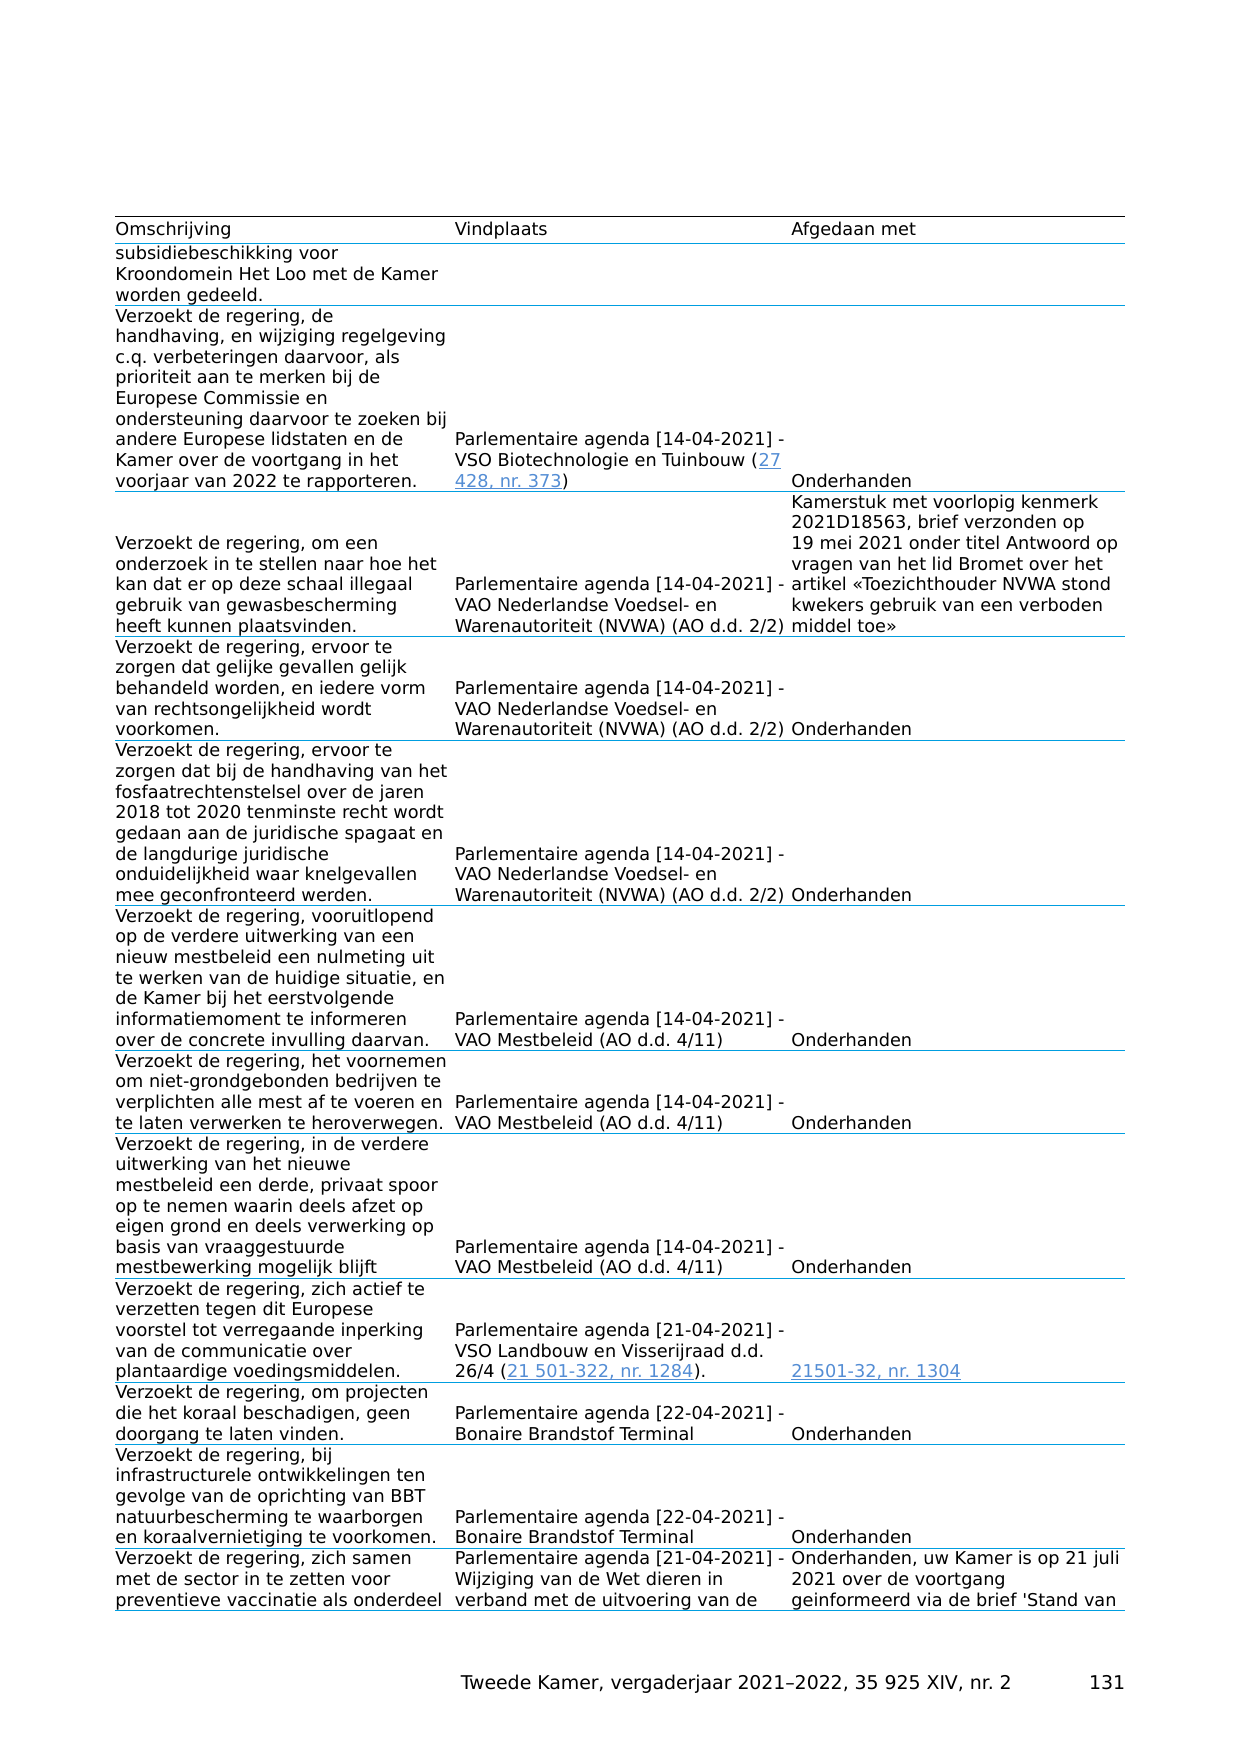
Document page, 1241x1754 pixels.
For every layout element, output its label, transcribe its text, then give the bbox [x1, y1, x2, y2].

table_cell Verzoekt de regering, zich actief te verzetten tegen dit Europese voorstel tot verregaande inperking van de communicatie over plantaardige voedingsmiddelen. [115, 1279, 452, 1382]
table_cell Parlementaire agenda [22-04-2021] - Bonaire Brandstof Terminal [452, 1383, 788, 1444]
table_cell Omschrijving [115, 217, 452, 243]
table_cell [788, 244, 1125, 305]
table_cell Verzoekt de regering, om projecten die het koraal beschadigen, geen doorgang te laten vinden. [115, 1383, 452, 1444]
table_cell Parlementaire agenda [21-04-2021] - Wijziging van de Wet dieren in verband met de uitvoering van de [452, 1549, 788, 1610]
table_cell 21501-32, nr. 1304 [788, 1279, 1125, 1382]
table_cell Verzoekt de regering, de handhaving, en wijziging regelgeving c.q. verbeteringen daarvoor, als prioriteit aan te merken bij de Europese Commissie en ondersteuning daarvoor te zoeken bij andere Europese lidstaten en de Kamer over de voortgang in het voorjaar van 2022 te rapporteren. [115, 306, 452, 491]
table_cell Parlementaire agenda [14-04-2021] - VSO Biotechnologie en Tuinbouw (27 428, nr. 373) [452, 306, 788, 491]
table_cell Parlementaire agenda [22-04-2021] - Bonaire Brandstof Terminal [452, 1445, 788, 1548]
table_cell Onderhanden [788, 1445, 1125, 1548]
table_cell Onderhanden, uw Kamer is op 21 juli 2021 over de voortgang geinformeerd via de brief 'Stand van [788, 1549, 1125, 1610]
table_cell Afgedaan met [788, 217, 1125, 243]
table_cell Verzoekt de regering, het voornemen om niet-grondgebonden bedrijven te verplichten alle mest af te voeren en te laten verwerken te heroverwegen. [115, 1051, 452, 1133]
table_cell [452, 244, 788, 305]
table_cell Parlementaire agenda [21-04-2021] - VSO Landbouw en Visserijraad d.d. 26/4 (21 501-322, nr. 1284). [452, 1279, 788, 1382]
table_cell Verzoekt de regering, vooruitlopend op de verdere uitwerking van een nieuw mestbeleid een nulmeting uit te werken van de huidige situatie, en de Kamer bij het eerstvolgende informatiemoment te informeren over de concrete invulling daarvan. [115, 906, 452, 1050]
table_cell Verzoekt de regering, om een onderzoek in te stellen naar hoe het kan dat er op deze schaal illegaal gebruik van gewasbescherming heeft kunnen plaatsvinden. [115, 492, 452, 636]
table_cell Kamerstuk met voorlopig kenmerk 2021D18563, brief verzonden op 19 mei 2021 onder titel Antwoord op vragen van het lid Bromet over het artikel «Toezichthouder NVWA stond kwekers gebruik van een verboden middel toe» [788, 492, 1125, 636]
table_cell Verzoekt de regering, bij infrastructurele ontwikkelingen ten gevolge van de oprichting van BBT natuurbescherming te waarborgen en koraalvernietiging te voorkomen. [115, 1445, 452, 1548]
table_cell Onderhanden [788, 741, 1125, 905]
table_cell Parlementaire agenda [14-04-2021] - VAO Mestbeleid (AO d.d. 4/11) [452, 1051, 788, 1133]
table_cell Parlementaire agenda [14-04-2021] - VAO Nederlandse Voedsel- en Warenautoriteit (NVWA) (AO d.d. 2/2) [452, 492, 788, 636]
table_header Stand van zaken moties Minister van Landbouw, Natuur en Voedselkwaliteit (Tweede Kamer) [115, 191, 1125, 216]
table_cell Verzoekt de regering, in de verdere uitwerking van het nieuwe mestbeleid een derde, privaat spoor op te nemen waarin deels afzet op eigen grond en deels verwerking op basis van vraaggestuurde mestbewerking mogelijk blijft [115, 1134, 452, 1278]
table_cell Parlementaire agenda [14-04-2021] - VAO Nederlandse Voedsel- en Warenautoriteit (NVWA) (AO d.d. 2/2) [452, 741, 788, 905]
table_cell Vindplaats [452, 217, 788, 243]
table_cell Onderhanden [788, 306, 1125, 491]
table_cell Onderhanden [788, 1134, 1125, 1278]
table_cell Onderhanden [788, 906, 1125, 1050]
table_cell Parlementaire agenda [14-04-2021] - VAO Mestbeleid (AO d.d. 4/11) [452, 1134, 788, 1278]
table_cell Verzoekt de regering, ervoor te zorgen dat gelijke gevallen gelijk behandeld worden, en iedere vorm van rechtsongelijkheid wordt voorkomen. [115, 637, 452, 740]
table_cell Onderhanden [788, 1051, 1125, 1133]
table_cell Parlementaire agenda [14-04-2021] - VAO Mestbeleid (AO d.d. 4/11) [452, 906, 788, 1050]
table_cell Verzoekt de regering, zich samen met de sector in te zetten voor preventieve vaccinatie als onderdeel [115, 1549, 452, 1610]
table_cell Onderhanden [788, 637, 1125, 740]
table_cell Verzoekt de regering, ervoor te zorgen dat bij de handhaving van het fosfaatrechtenstelsel over de jaren 2018 tot 2020 tenminste recht wordt gedaan aan de juridische spagaat en de langdurige juridische onduidelijkheid waar knelgevallen mee geconfronteerd werden. [115, 741, 452, 905]
table_cell Parlementaire agenda [14-04-2021] - VAO Nederlandse Voedsel- en Warenautoriteit (NVWA) (AO d.d. 2/2) [452, 637, 788, 740]
table_cell subsidiebeschikking voor Kroondomein Het Loo met de Kamer worden gedeeld. [115, 244, 452, 305]
table_cell Onderhanden [788, 1383, 1125, 1444]
